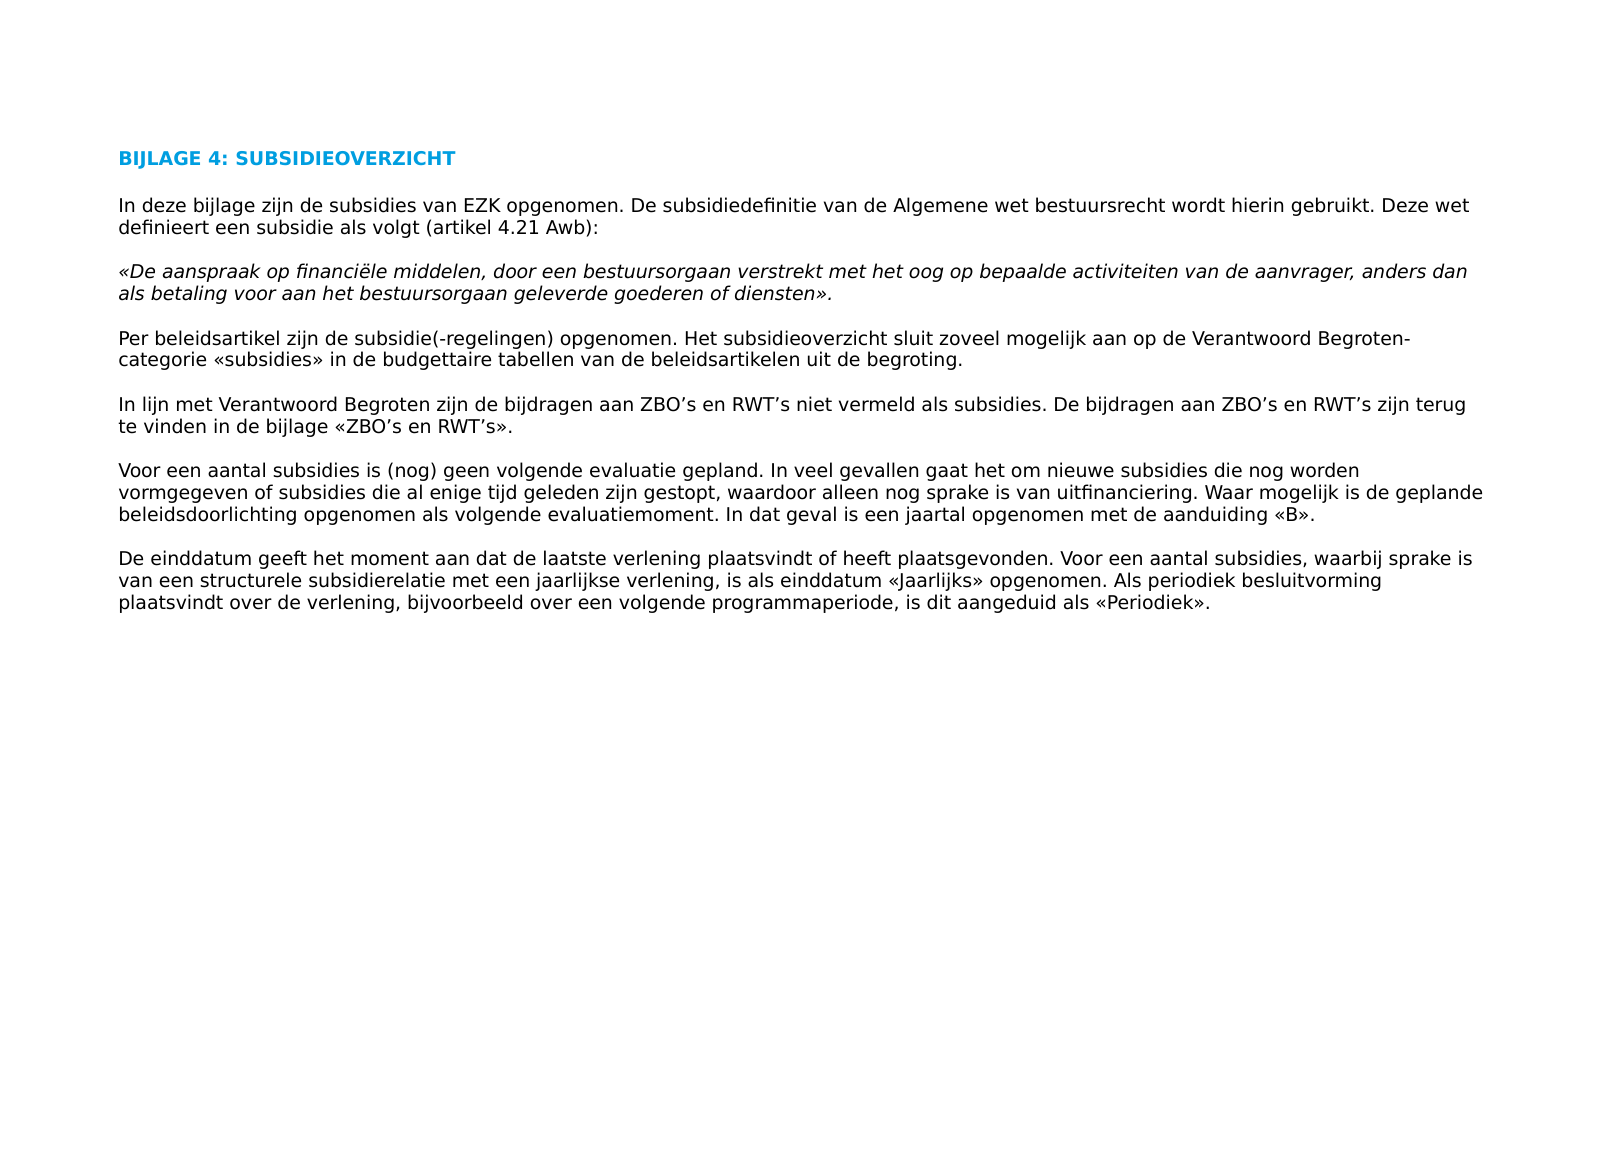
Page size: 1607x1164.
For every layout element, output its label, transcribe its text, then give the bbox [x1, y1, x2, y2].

text Voor een aantal subsidies is (nog) geen volgende evaluatie gepland. In veel gevallen gaat het om nieuwe subsidies die nog worden vormgegeven of subsidies die al enige tijd geleden zijn gestopt, waardoor alleen nog sprake is van uitfinanciering. Waar mogelijk is de geplande beleidsdoorlichting opgenomen als volgende evaluatiemoment. In dat geval is een jaartal opgenomen met de aanduiding «B». [118, 460, 1488, 526]
text De einddatum geeft het moment aan dat de laatste verlening plaatsvindt of heeft plaatsgevonden. Voor een aantal subsidies, waarbij sprake is van een structurele subsidierelatie met een jaarlijkse verlening, is als einddatum «Jaarlijks» opgenomen. Als periodiek besluitvorming plaatsvindt over de verlening, bijvoorbeeld over een volgende programmaperiode, is dit aangeduid als «Periodiek». [118, 548, 1488, 614]
text In deze bijlage zijn de subsidies van EZK opgenomen. De subsidiedefinitie van de Algemene wet bestuursrecht wordt hierin gebruikt. Deze wet definieert een subsidie als volgt (artikel 4.21 Awb): [118, 195, 1488, 239]
text «De aanspraak op financiële middelen, door een bestuursorgaan verstrekt met het oog op bepaalde activiteiten van de aanvrager, anders dan als betaling voor aan het bestuursorgaan geleverde goederen of diensten». [118, 261, 1488, 305]
text Per beleidsartikel zijn de subsidie(-regelingen) opgenomen. Het subsidieoverzicht sluit zoveel mogelijk aan op de Verantwoord Begroten-categorie «subsidies» in de budgettaire tabellen van de beleidsartikelen uit de begroting. [118, 327, 1488, 371]
text In lijn met Verantwoord Begroten zijn de bijdragen aan ZBO’s en RWT’s niet vermeld als subsidies. De bijdragen aan ZBO’s en RWT’s zijn terug te vinden in de bijlage «ZBO’s en RWT’s». [118, 393, 1488, 437]
subtitle BIJLAGE 4: SUBSIDIEOVERZICHT [118, 148, 1488, 170]
